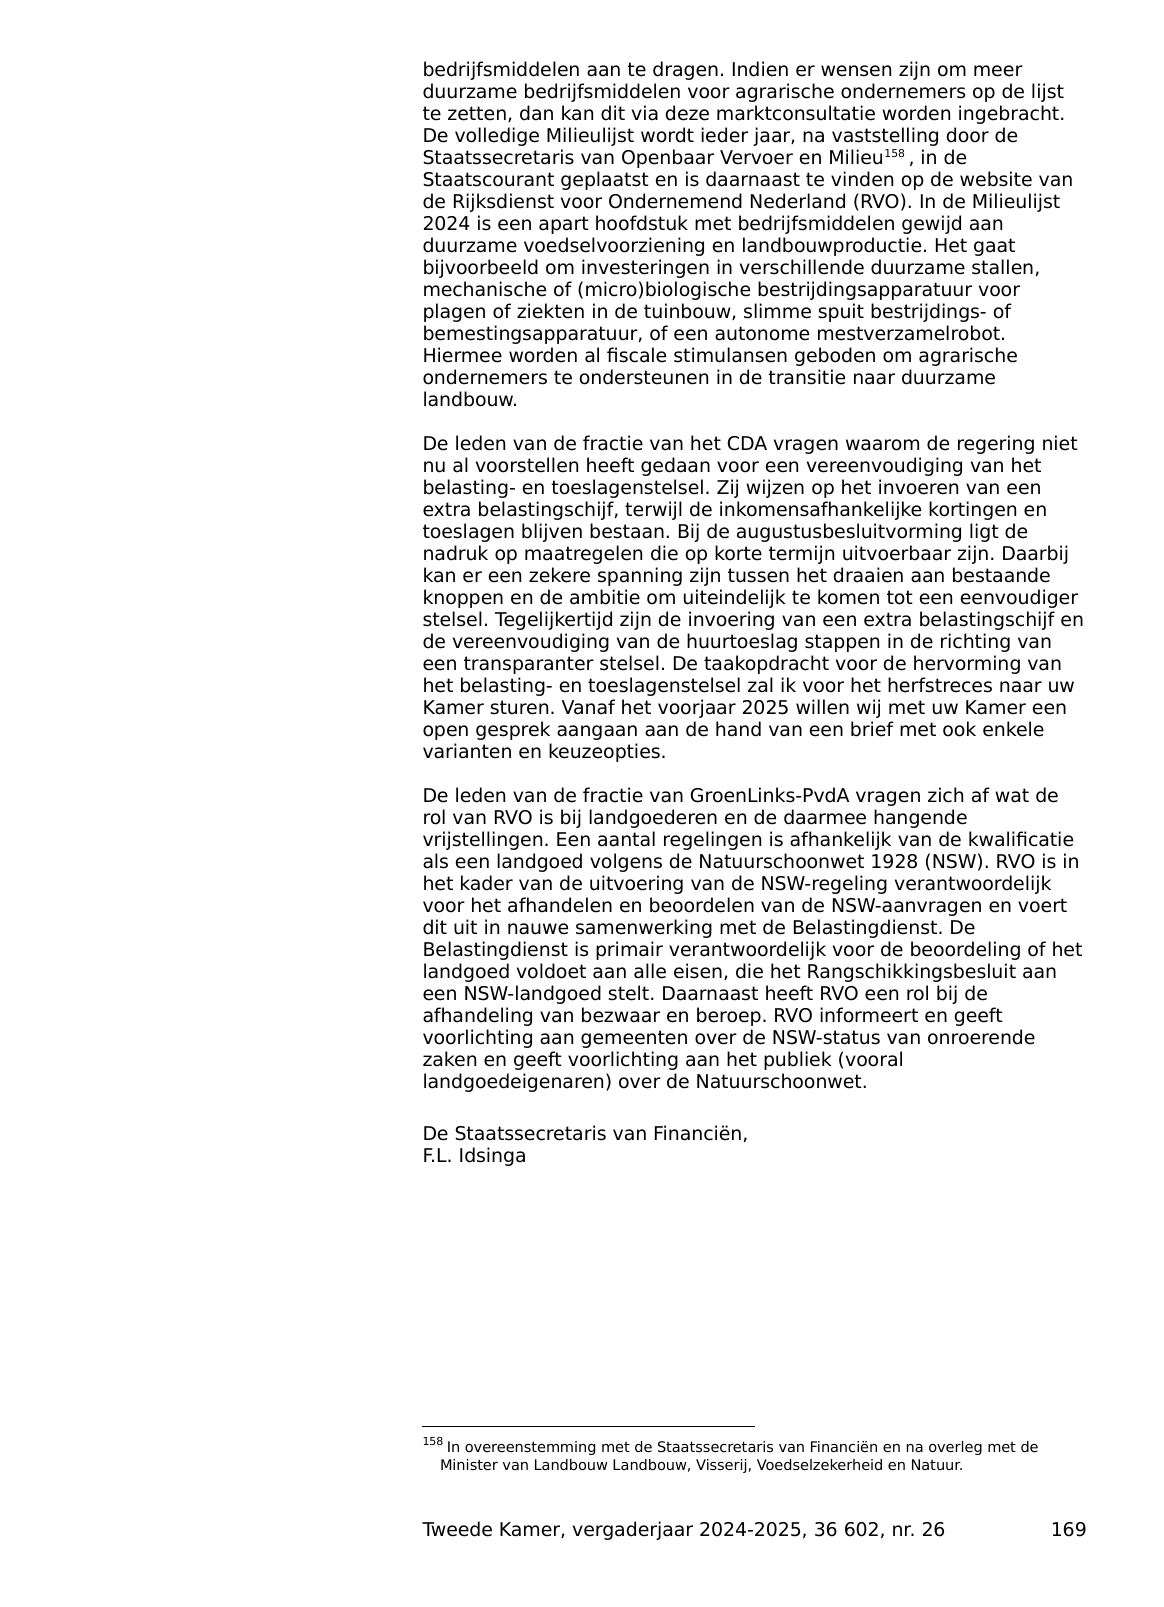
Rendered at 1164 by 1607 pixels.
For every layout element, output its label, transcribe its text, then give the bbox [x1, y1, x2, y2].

text In overeenstemming met de Staatssecretaris van Financiën en na overleg met de Minister van Landbouw Landbouw, Visserij, Voedselzekerheid en Natuur. [422, 1435, 1087, 1474]
text De Staatssecretaris van Financiën, F.L. Idsinga [422, 1122, 1087, 1166]
text De leden van de fractie van het CDA vragen waarom de regering niet nu al voorstellen heeft gedaan voor een vereenvoudiging van het belasting- en toeslagenstelsel. Zij wijzen op het invoeren van een extra belastingschijf, terwijl de inkomensafhankelijke kortingen en toeslagen blijven bestaan. Bij de augustusbesluitvorming ligt de nadruk op maatregelen die op korte termijn uitvoerbaar zijn. Daarbij kan er een zekere spanning zijn tussen het draaien aan bestaande knoppen en de ambitie om uiteindelijk te komen tot een eenvoudiger stelsel. Tegelijkertijd zijn de invoering van een extra belastingschijf en de vereenvoudiging van de huurtoeslag stappen in de richting van een transparanter stelsel. De taakopdracht voor de hervorming van het belasting- en toeslagenstelsel zal ik voor het herfstreces naar uw Kamer sturen. Vanaf het voorjaar 2025 willen wij met uw Kamer een open gesprek aangaan aan de hand van een brief met ook enkele varianten en keuzeopties. [422, 433, 1087, 763]
text De leden van de fractie van GroenLinks-PvdA vragen zich af wat de rol van RVO is bij landgoederen en de daarmee hangende vrijstellingen. Een aantal regelingen is afhankelijk van de kwalificatie als een landgoed volgens de Natuurschoonwet 1928 (NSW). RVO is in het kader van de uitvoering van de NSW-regeling verantwoordelijk voor het afhandelen en beoordelen van de NSW-aanvragen en voert dit uit in nauwe samenwerking met de Belastingdienst. De Belastingdienst is primair verantwoordelijk voor de beoordeling of het landgoed voldoet aan alle eisen, die het Rangschikkingsbesluit aan een NSW-landgoed stelt. Daarnaast heeft RVO een rol bij de afhandeling van bezwaar en beroep. RVO informeert en geeft voorlichting aan gemeenten over de NSW-status van onroerende zaken en geeft voorlichting aan het publiek (vooral landgoedeigenaren) over de Natuurschoonwet. [422, 785, 1087, 1092]
text bedrijfsmiddelen aan te dragen. Indien er wensen zijn om meer duurzame bedrijfsmiddelen voor agrarische ondernemers op de lijst te zetten, dan kan dit via deze marktconsultatie worden ingebracht. De volledige Milieulijst wordt ieder jaar, na vaststelling door de Staatssecretaris van Openbaar Vervoer en Milieu, in de Staatscourant geplaatst en is daarnaast te vinden op de website van de Rijksdienst voor Ondernemend Nederland (RVO). In de Milieulijst 2024 is een apart hoofdstuk met bedrijfsmiddelen gewijd aan duurzame voedselvoorziening en landbouwproductie. Het gaat bijvoorbeeld om investeringen in verschillende duurzame stallen, mechanische of (micro)biologische bestrijdingsapparatuur voor plagen of ziekten in de tuinbouw, slimme spuit bestrijdings- of bemestingsapparatuur, of een autonome mestverzamelrobot. Hiermee worden al fiscale stimulansen geboden om agrarische ondernemers te ondersteunen in de transitie naar duurzame landbouw. [422, 59, 1087, 411]
